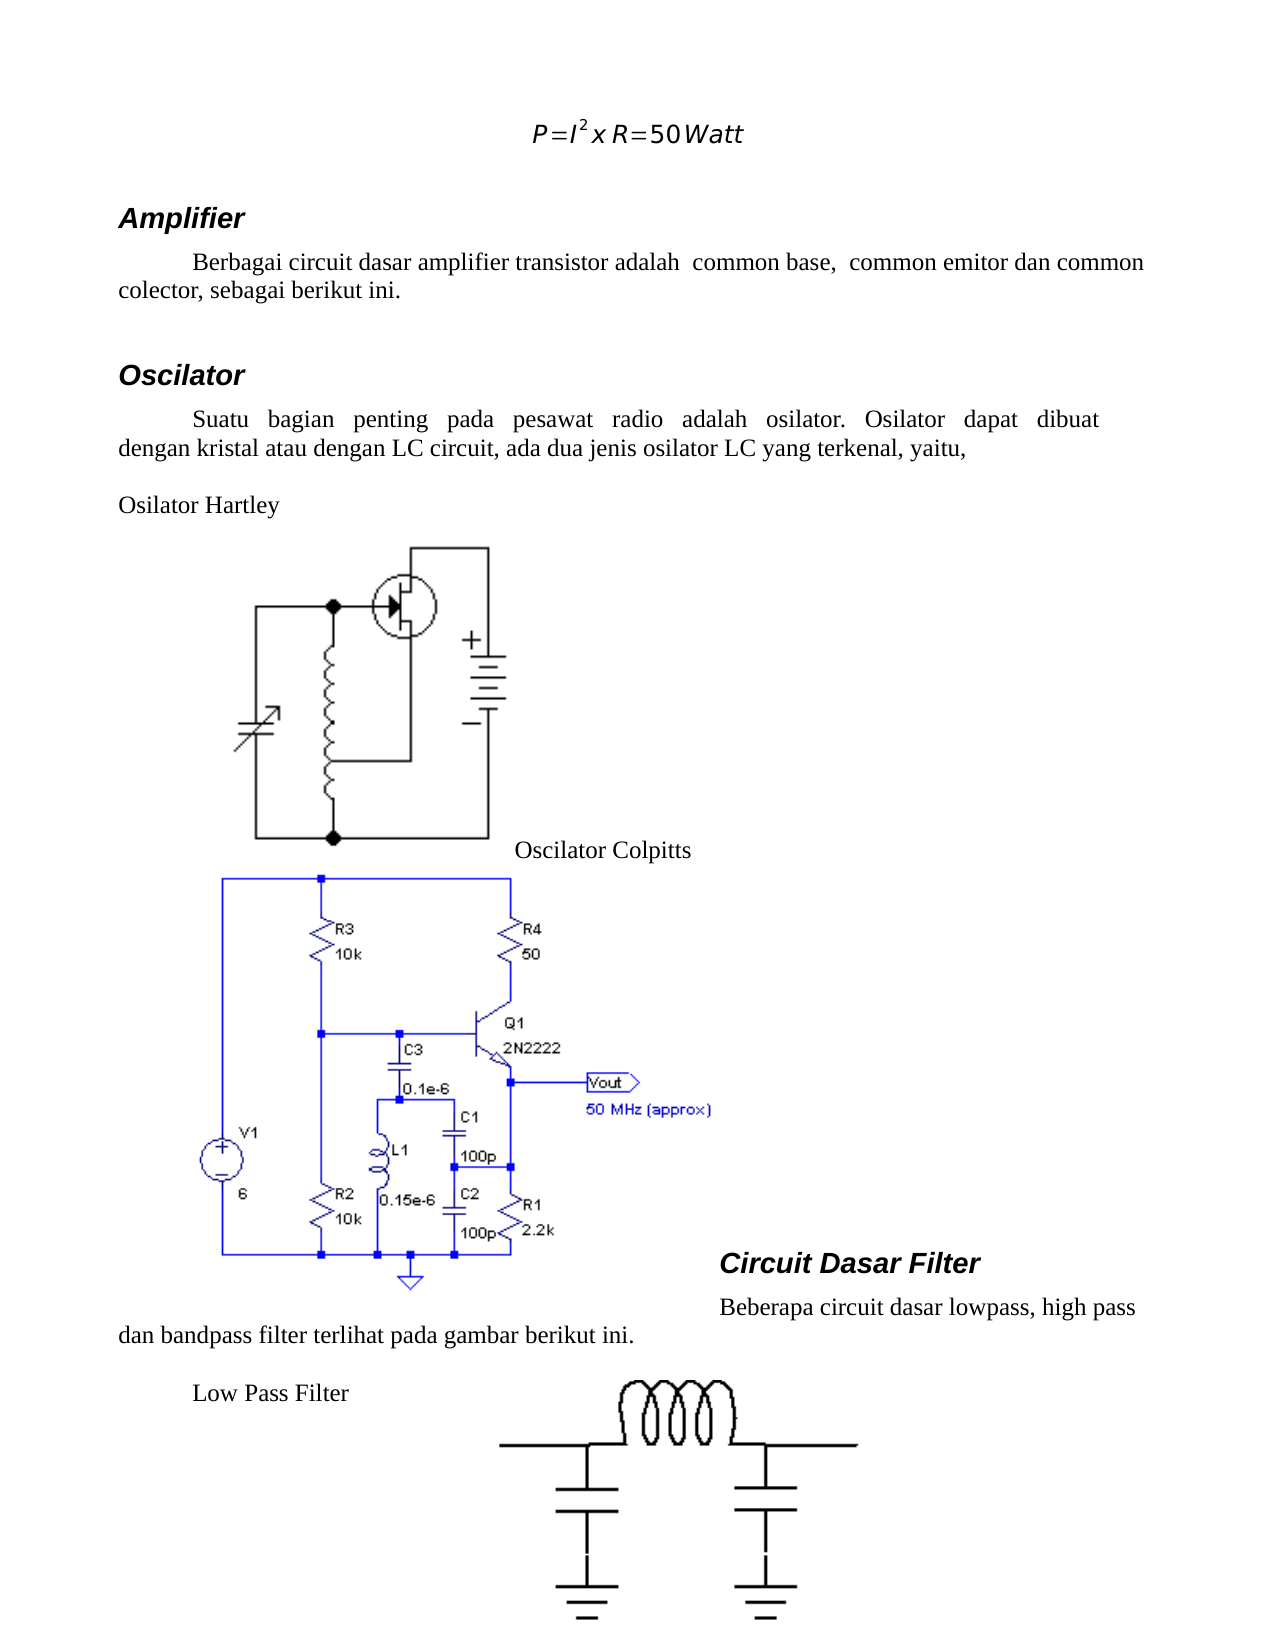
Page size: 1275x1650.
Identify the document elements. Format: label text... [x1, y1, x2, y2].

picture [222, 533, 515, 865]
picture [186, 872, 720, 1306]
subtitle Circuit Dasar Filter [720, 1246, 1157, 1279]
text Osilator Hartley [118, 490, 1157, 519]
text [118, 835, 222, 864]
text Oscilator Colpitts [515, 835, 1157, 864]
text Low Pass Filter [118, 1378, 1157, 1407]
subtitle Amplifier [118, 201, 1157, 234]
subtitle Oscilator [118, 358, 1157, 391]
text Beberapa circuit dasar low­pass, high pass dan band­pass filter terlihat pada gambar berikut ini. [118, 1292, 1157, 1349]
text Berbagai circuit dasar amplifier transistor adalah common base, common emitor dan common colector, sebagai berikut ini. [118, 247, 1157, 304]
picture [498, 1380, 860, 1623]
subtitle [118, 1246, 186, 1279]
text Suatu bagian penting pada pesawat radio adalah osilator. Osilator dapat dibuat dengan kristal atau dengan L­C circuit, ada dua jenis osilator L­C yang terkenal, yaitu, [118, 404, 1157, 461]
